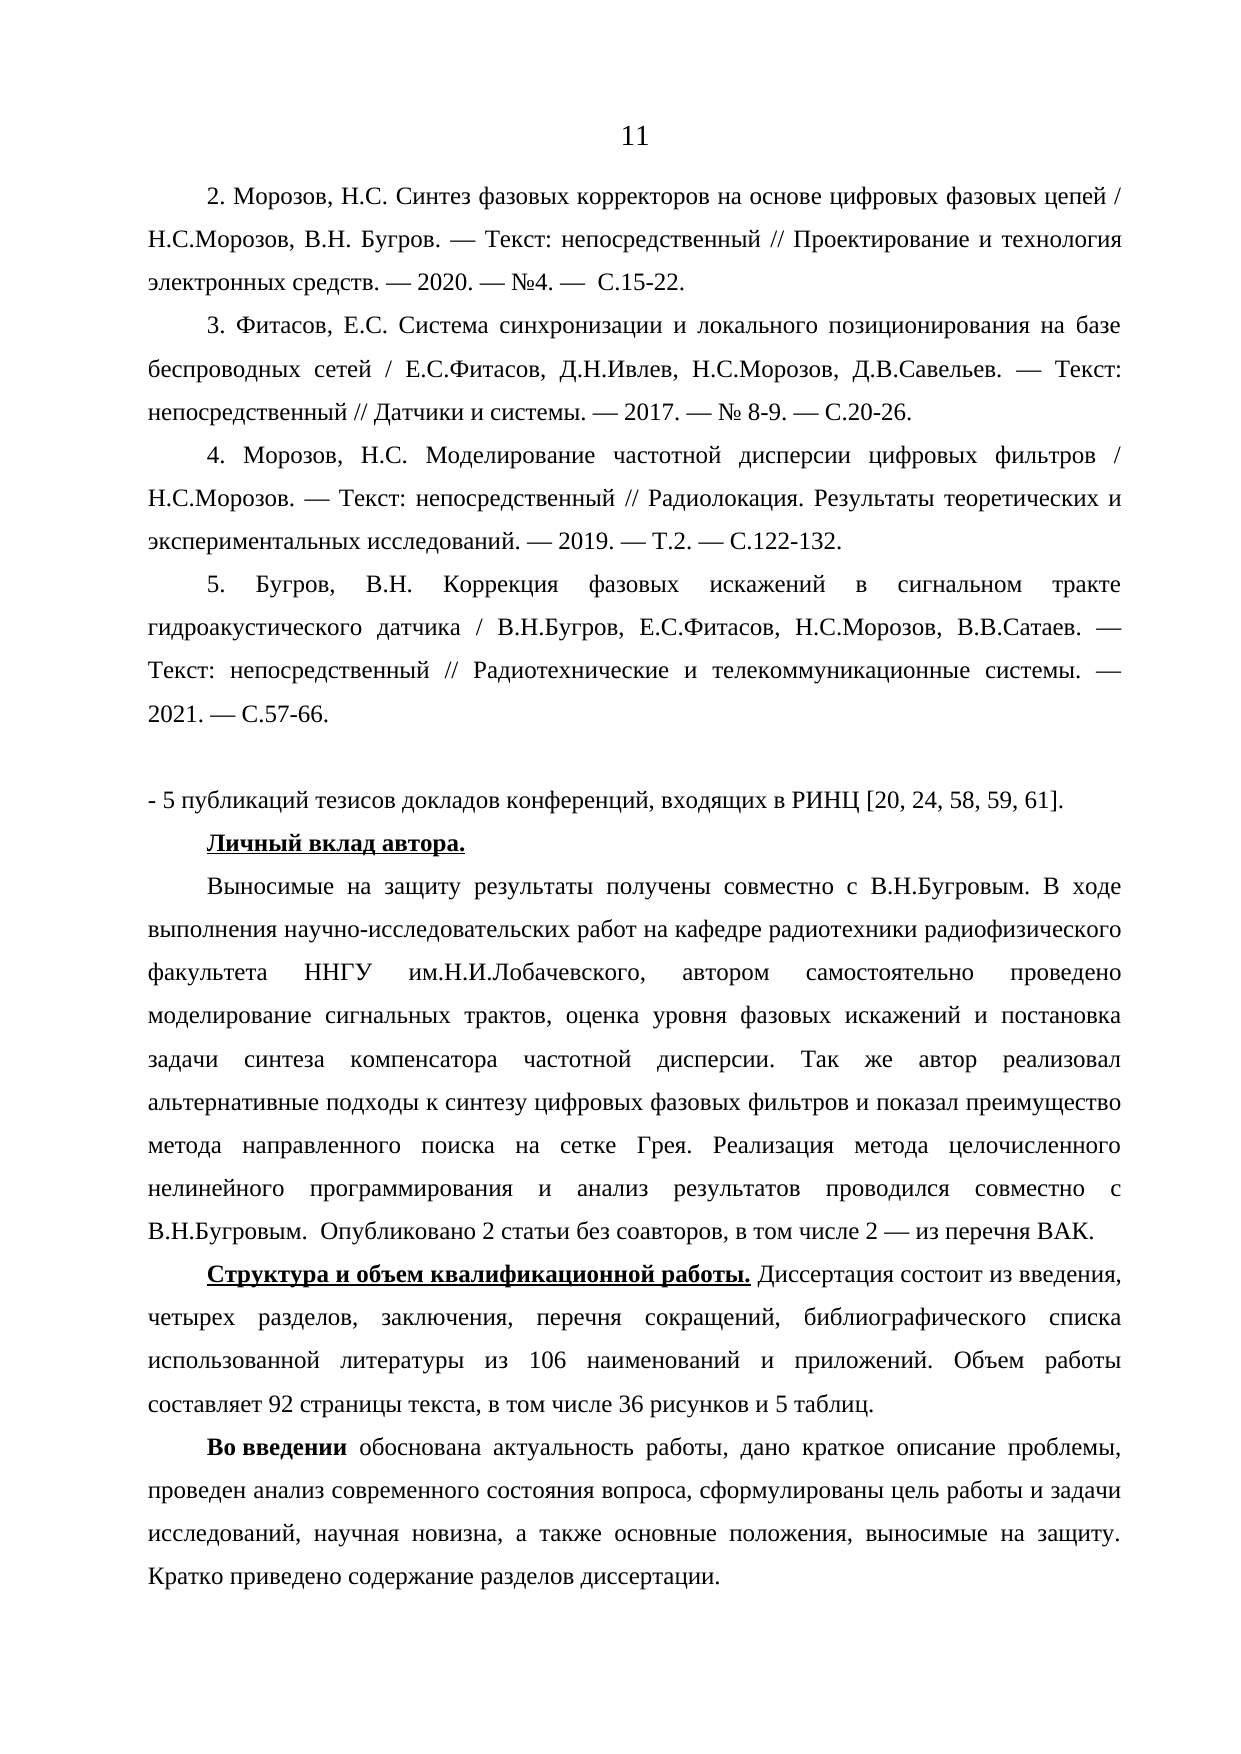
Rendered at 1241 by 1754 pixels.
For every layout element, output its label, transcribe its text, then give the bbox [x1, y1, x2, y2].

text Во введении обоснована актуальность работы, дано краткое описание проблемы, проведен анализ современного состояния вопроса, сформулированы цель работы и задачи исследований, научная новизна, а также основные положения, выносимые на защиту. Кратко приведено содержание разделов диссертации. [148, 1432, 1122, 1590]
text Личный вклад автора. [148, 828, 1122, 857]
text Структура и объем квалификационной работы. Диссертация состоит из введения, четырех разделов, заключения, перечня сокращений, библиографического списка использованной литературы из 106 наименований и приложений. Объем работы составляет 92 страницы текста, в том числе 36 рисунков и 5 таблиц. [148, 1259, 1122, 1417]
text - 5 публикаций тезисов докладов конференций, входящих в РИНЦ [20, 24, 58, 59, 61]. [148, 785, 1122, 814]
text 2. Морозов, Н.С. Синтез фазовых корректоров на основе цифровых фазовых цепей / Н.С.Морозов, В.Н. Бугров. — Текст: непосредственный // Проектирование и технология электронных средств. — 2020. — №4. — С.15-22. [148, 181, 1122, 296]
text 4. Морозов, Н.С. Моделирование частотной дисперсии цифровых фильтров / Н.С.Морозов. — Текст: непосредственный // Радиолокация. Результаты теоретических и экспериментальных исследований. — 2019. — Т.2. — С.122-132. [148, 440, 1122, 555]
text 5. Бугров, В.Н. Коррекция фазовых искажений в сигнальном тракте гидроакустического датчика / В.Н.Бугров, Е.С.Фитасов, Н.С.Морозов, В.В.Сатаев. — Текст: непосредственный // Радиотехнические и телекоммуникационные системы. — 2021. — С.57-66. [148, 569, 1122, 727]
text Выносимые на защиту результаты получены совместно с В.Н.Бугровым. В ходе выполнения научно-исследовательских работ на кафедре радиотехники радиофизического факультета ННГУ им.Н.И.Лобачевского, автором самостоятельно проведено моделирование сигнальных трактов, оценка уровня фазовых искажений и постановка задачи синтеза компенсатора частотной дисперсии. Так же автор реализовал альтернативные подходы к синтезу цифровых фазовых фильтров и показал преимущество метода направленного поиска на сетке Грея. Реализация метода целочисленного нелинейного программирования и анализ результатов проводился совместно с В.Н.Бугровым. Опубликовано 2 статьи без соавторов, в том числе 2 — из перечня ВАК. [148, 871, 1122, 1245]
text 3. Фитасов, Е.С. Система синхронизации и локального позиционирования на базе беспроводных сетей / Е.С.Фитасов, Д.Н.Ивлев, Н.С.Морозов, Д.В.Савельев. — Текст: непосредственный // Датчики и системы. — 2017. — № 8-9. — С.20-26. [148, 311, 1122, 426]
